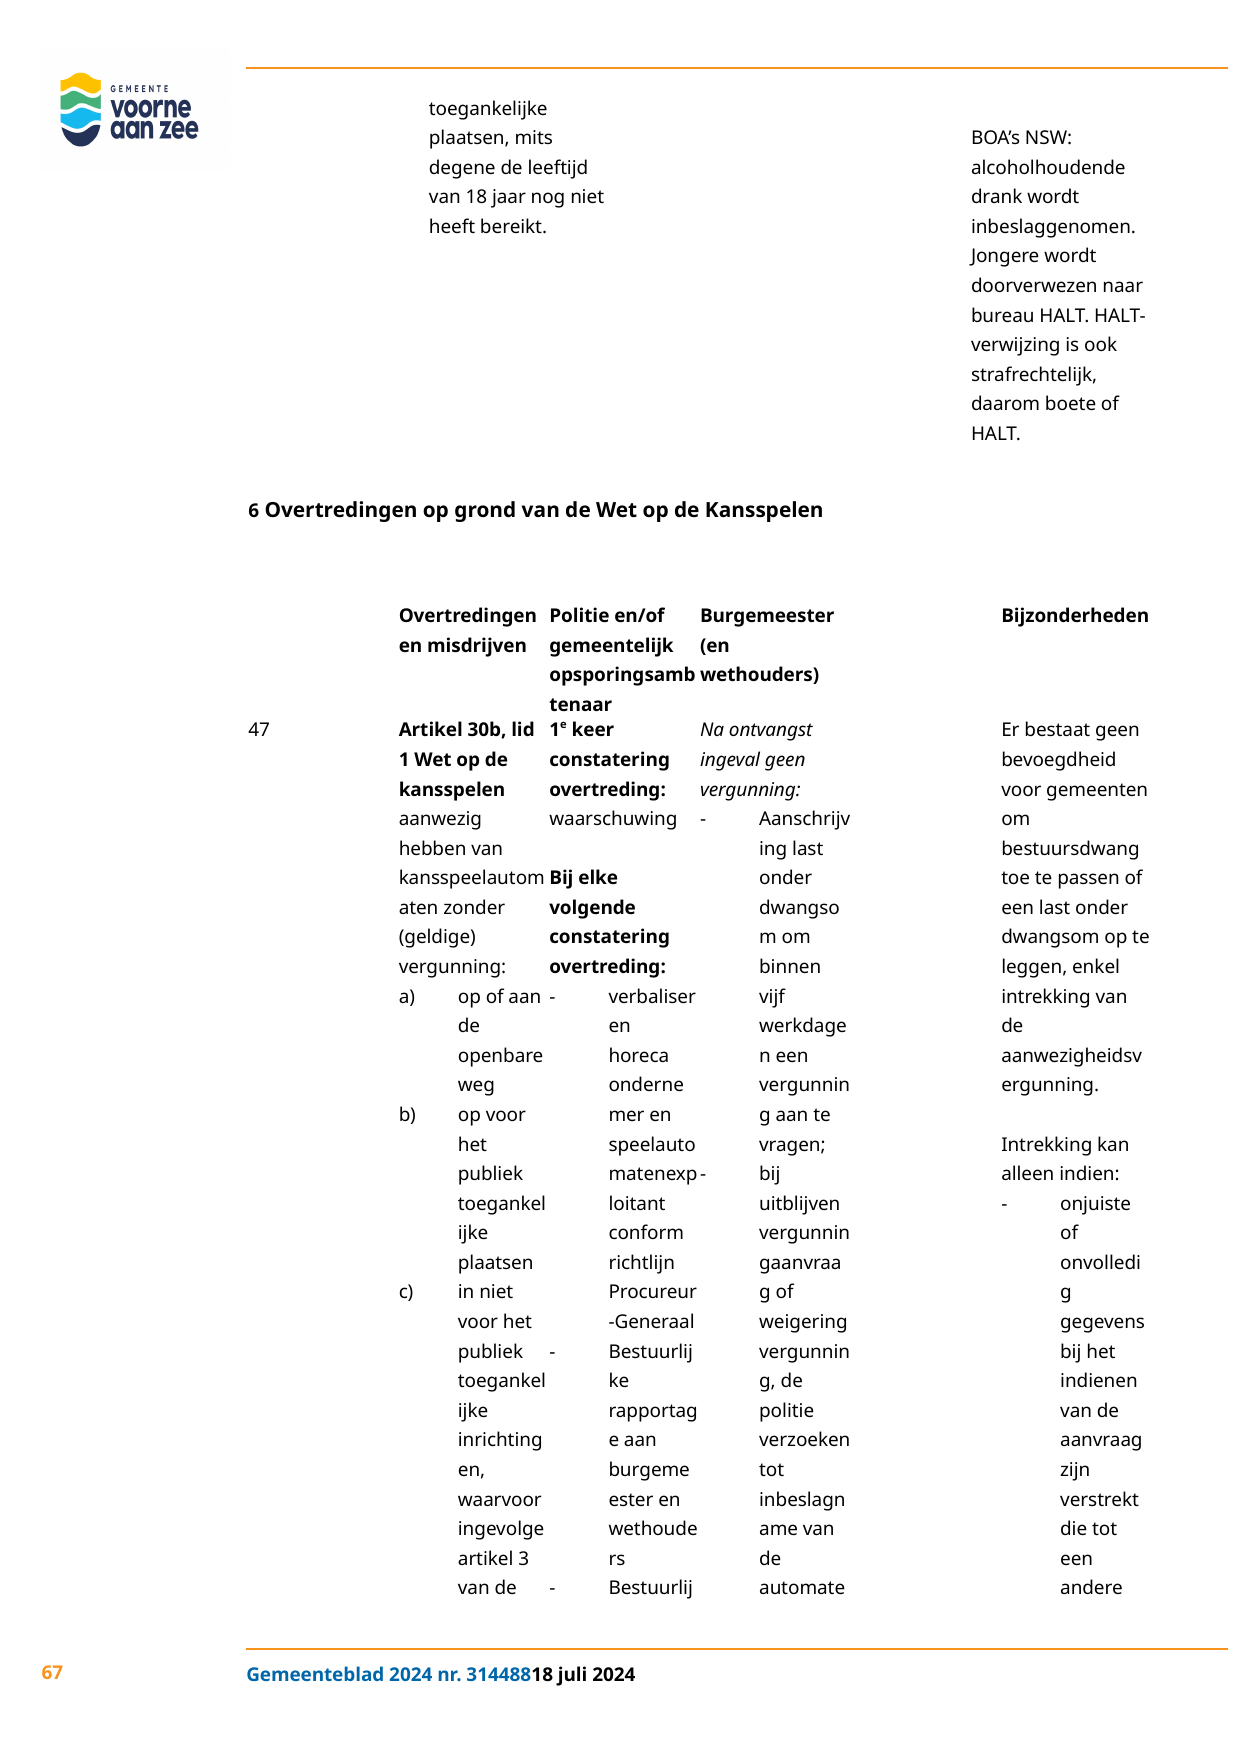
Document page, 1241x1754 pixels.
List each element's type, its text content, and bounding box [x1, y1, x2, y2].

table_header Politie en/of gemeentelijk opsporingsambtenaar [549, 602, 700, 717]
table_cell 1e keer constatering overtreding: waarschuwing Bij elke volgende constatering overtreding: verbaliseren horeca ondernemer en speelautomatenexploitant conform richtlijn Procureur-Generaal Bestuurlijke rapportage aan burgemeester en wethouders Bestuurlij [549, 717, 700, 1600]
table_cell Na ontvangst ingeval geen vergunning: Aanschrijving last onder dwangsom om binnen vijf werkdagen een vergunning aan te vragen; bij uitblijven vergunningaanvraag of weigering vergunning, de politie verzoeken tot inbeslagname van de automate [700, 717, 850, 1600]
table_header Overtredingen en misdrijven [399, 602, 549, 717]
table_cell [609, 95, 790, 446]
table_cell BOA’s NSW: alcoholhoudende drank wordt inbeslaggenomen. Jongere wordt doorverwezen naar bureau HALT. HALT-verwijzing is ook strafrechtelijk, daarom boete of HALT. [971, 95, 1152, 446]
table_cell [248, 95, 429, 446]
table_header [248, 602, 398, 717]
table_cell Er bestaat geen bevoegdheid voor gemeenten om bestuursdwang toe te passen of een last onder dwangsom op te leggen, enkel intrekking van de aanwezigheidsvergunning. Intrekking kan alleen indien: onjuiste of onvolledig gegevens bij het indienen van de aanvraag zijn verstrekt die tot een andere [1001, 717, 1152, 1600]
table_header Burgemeester (en wethouders) [700, 602, 850, 717]
picture [41, 47, 231, 172]
table_cell Artikel 30b, lid 1 Wet op de kansspelen aanwezig hebben van kansspeelautomaten zonder (geldige) vergunning: op of aan de openbare weg op voor het publiek toegankelijke plaatsen in niet voor het publiek toegankelijke inrichtingen, waarvoor ingevolge artikel 3 van de [399, 717, 549, 1600]
table_cell 47 [248, 717, 398, 1600]
table_header Bijzonderheden [1001, 602, 1152, 717]
table_cell toegankelijke plaatsen, mits degene de leeftijd van 18 jaar nog niet heeft bereikt. [429, 95, 609, 446]
table_cell [850, 717, 1001, 1600]
table_cell [790, 95, 971, 446]
table_header [850, 602, 1001, 717]
text 6 Overtredingen op grond van de Wet op de Kansspelen [248, 495, 1152, 523]
